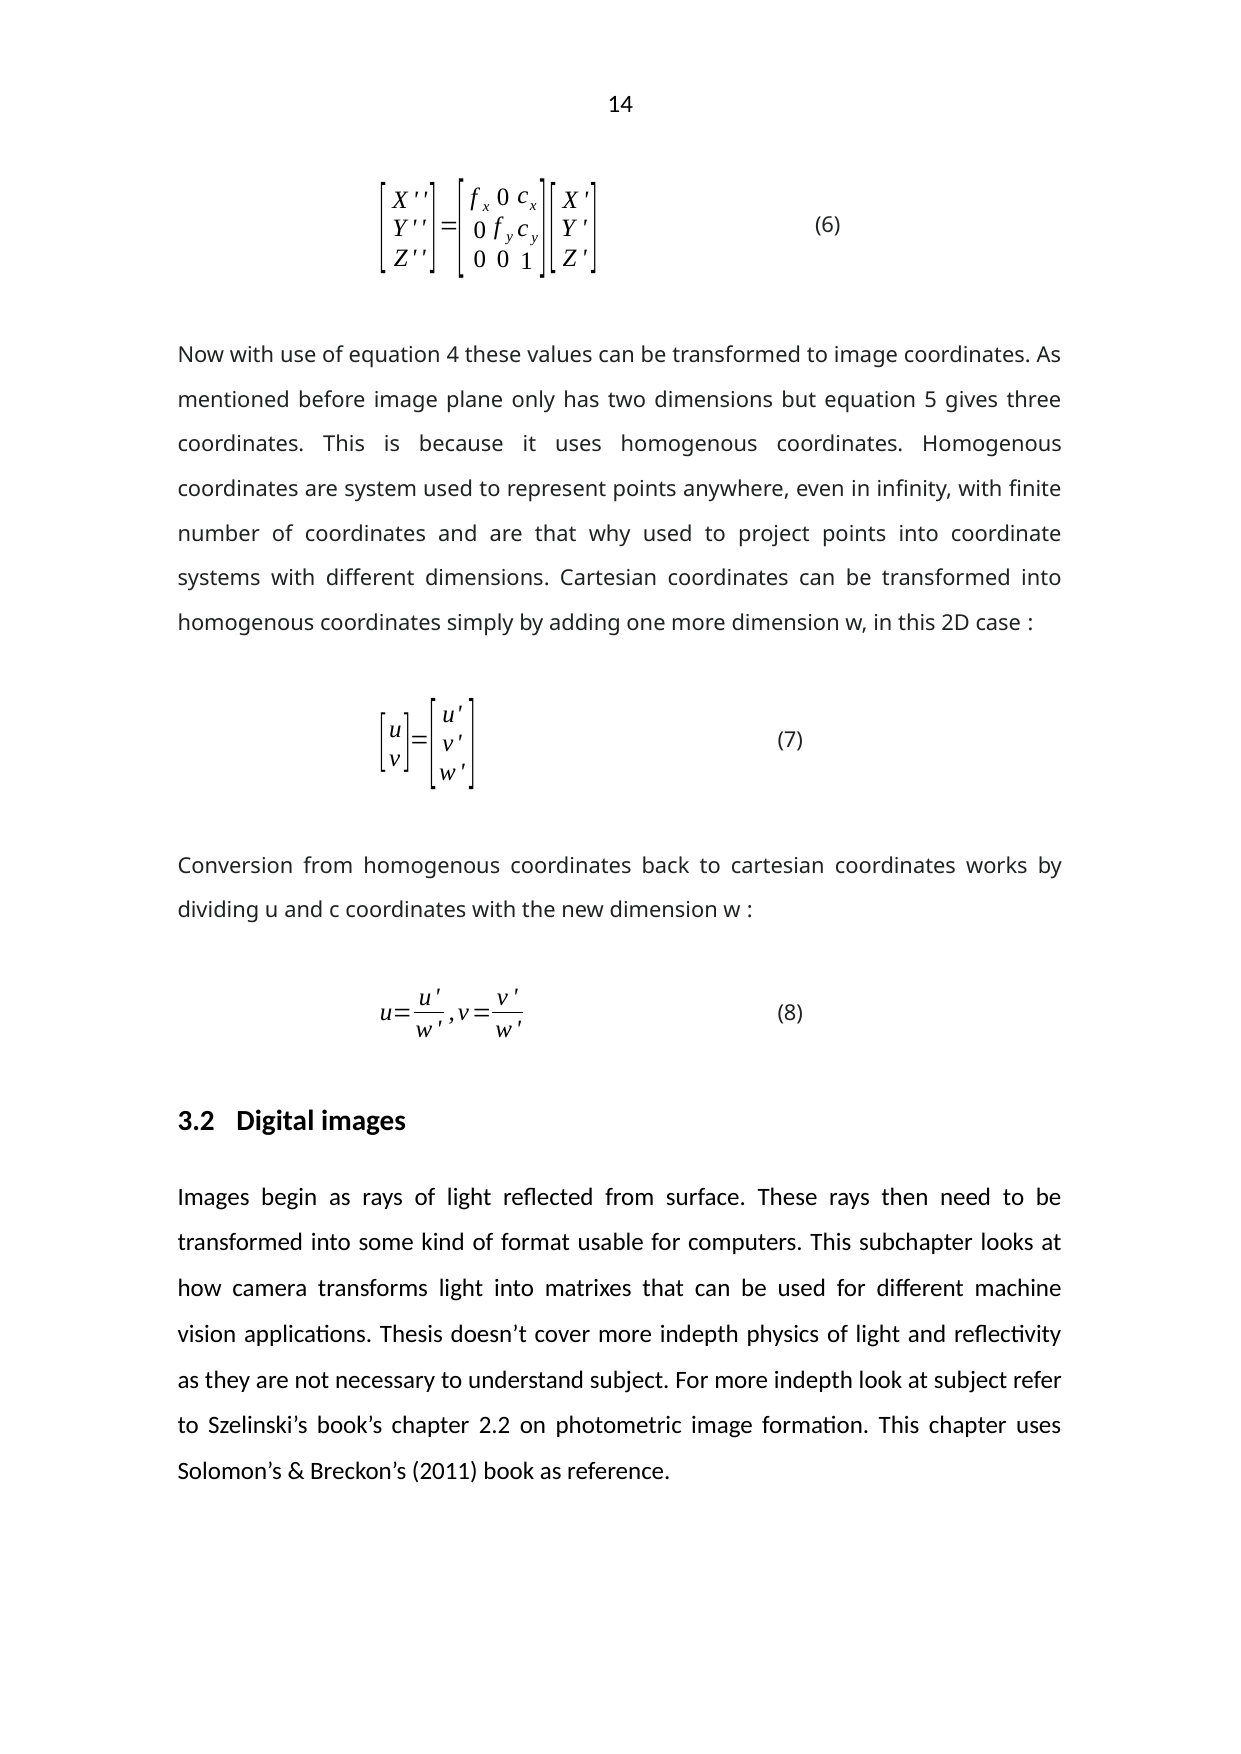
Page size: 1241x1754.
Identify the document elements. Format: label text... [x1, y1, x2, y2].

text Images begin as rays of light reflected from surface. These rays then need to be transformed into some kind of format usable for computers. This subchapter looks at how camera transforms light into matrixes that can be used for different machine vision applications. Thesis doesn’t cover more indepth physics of light and reflectivity as they are not necessary to understand subject. For more indepth look at subject refer to Szelinski’s book’s chapter 2.2 on photometric image formation. This chapter uses Solomon’s & Breckon’s (2011) book as reference. [177, 1181, 1063, 1486]
subtitle Digital images [177, 1102, 1063, 1138]
text (8) [177, 984, 1063, 1043]
text (7) [177, 696, 1063, 790]
text Now with use of equation 4 these values can be transformed to image coordinates. As mentioned before image plane only has two dimensions but equation 5 gives three coordinates. This is because it uses homogenous coordinates. Homogenous coordinates are system used to represent points anywhere, even in infinity, with finite number of coordinates and are that why used to project points into coordinate systems with different dimensions. Cartesian coordinates can be transformed into homogenous coordinates simply by adding one more dimension w, in this 2D case : [177, 339, 1063, 637]
text (6) [177, 177, 1063, 279]
text Conversion from homogenous coordinates back to cartesian coordinates works by dividing u and c coordinates with the new dimension w : [177, 850, 1063, 924]
